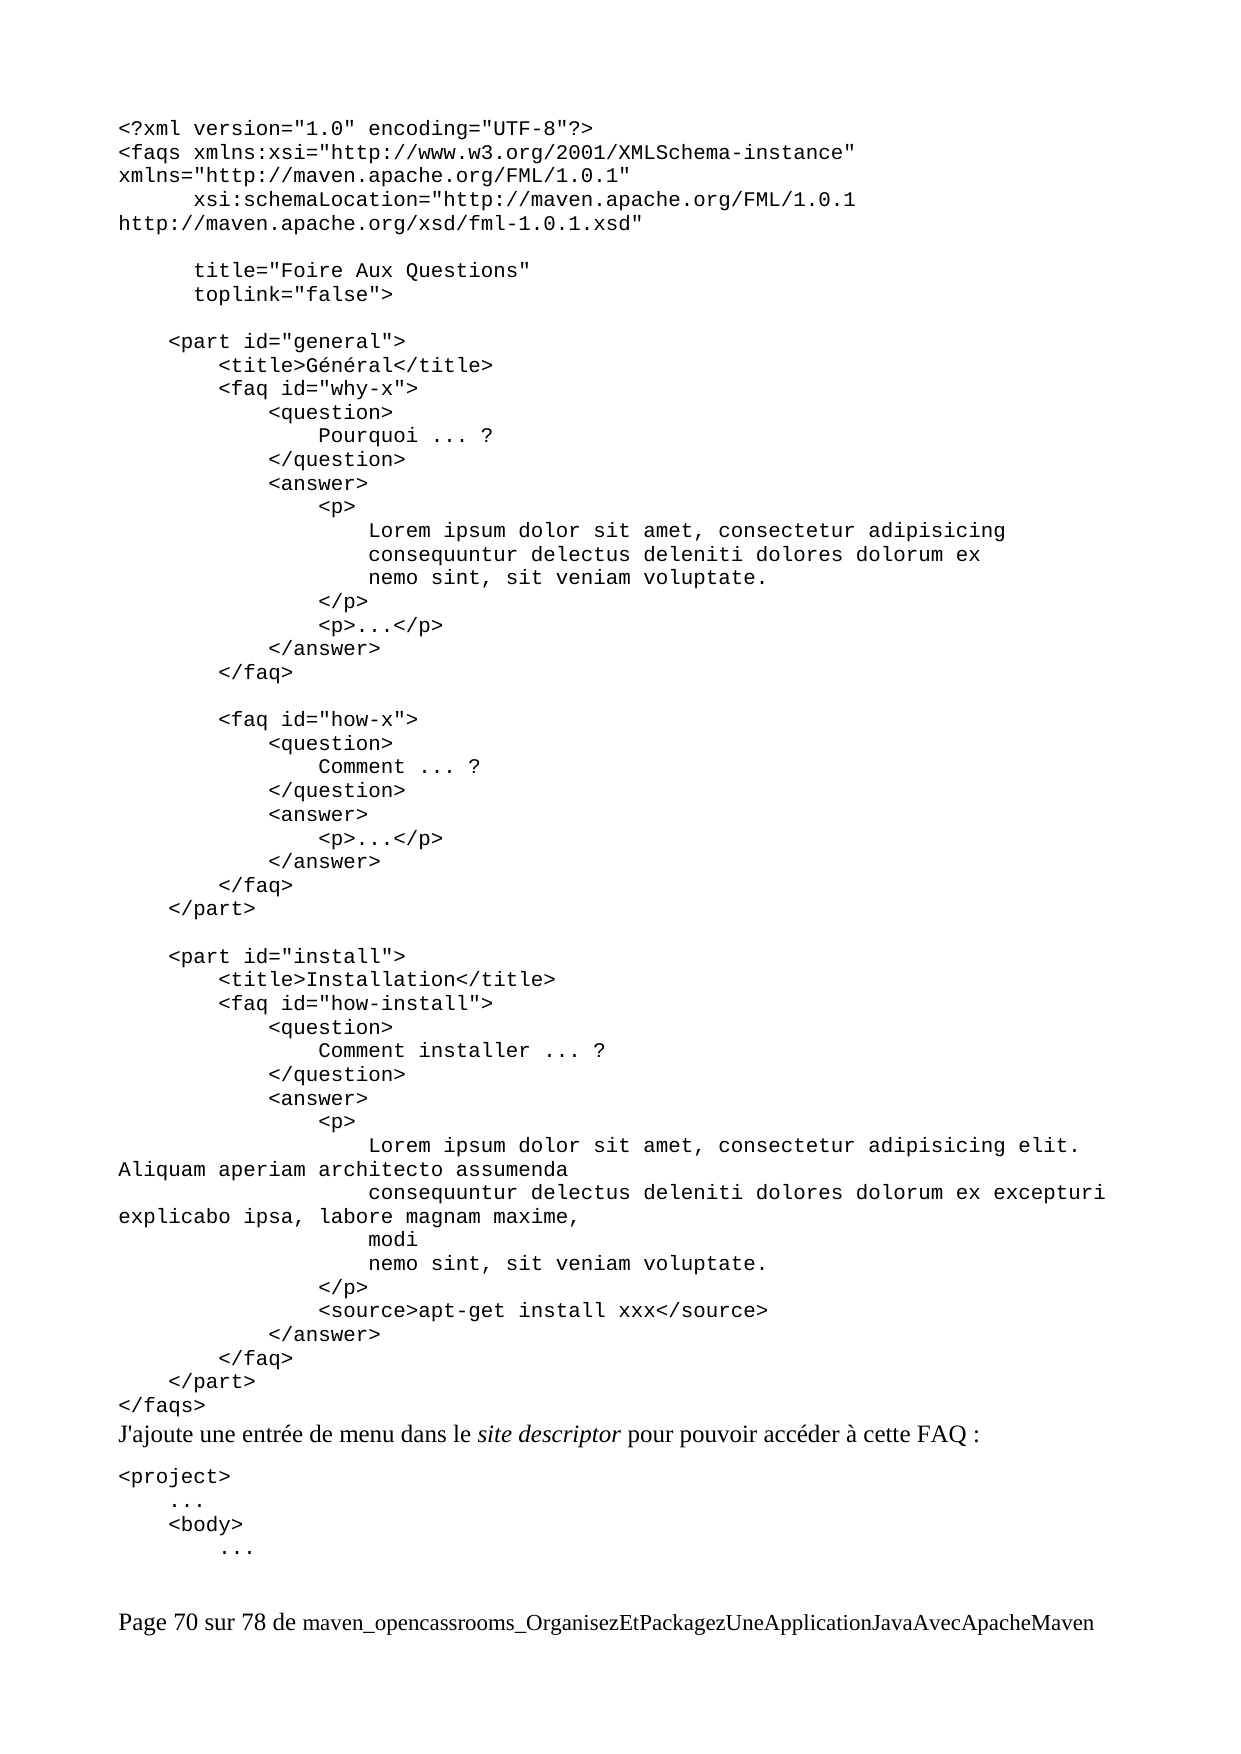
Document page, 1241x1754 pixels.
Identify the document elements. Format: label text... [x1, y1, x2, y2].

text </question> [118, 1064, 1122, 1088]
text <part id="install"> [118, 946, 1122, 969]
text <question> [118, 733, 1122, 757]
text J'ajoute une entrée de menu dans le site descriptor pour pouvoir accéder à cette FAQ : [118, 1419, 1122, 1447]
text Lorem ipsum dolor sit amet, consectetur adipisicing [118, 520, 1122, 544]
text <p> [118, 496, 1122, 520]
text </answer> [118, 1324, 1122, 1348]
text <answer> [118, 1088, 1122, 1111]
text <p>...</p> [118, 615, 1122, 638]
text modi [118, 1229, 1122, 1253]
text <answer> [118, 473, 1122, 496]
text <part id="general"> [118, 331, 1122, 354]
text <p> [118, 1111, 1122, 1135]
text ... [118, 1490, 1122, 1513]
text Pourquoi ... ? [118, 426, 1122, 449]
text nemo sint, sit veniam voluptate. [118, 567, 1122, 591]
text <project> [118, 1466, 1122, 1490]
text <p>...</p> [118, 827, 1122, 851]
text </faq> [118, 662, 1122, 686]
text <title>Installation</title> [118, 969, 1122, 993]
text <?xml version="1.0" encoding="UTF-8"?> [118, 118, 1122, 142]
text </answer> [118, 638, 1122, 662]
text <faqs xmlns:xsi="http://www.w3.org/2001/XMLSchema-instance" xmlns="http://maven.apache.org/FML/1.0.1" [118, 142, 1122, 189]
text consequuntur delectus deleniti dolores dolorum ex [118, 544, 1122, 567]
text </question> [118, 449, 1122, 473]
text xsi:schemaLocation="http://maven.apache.org/FML/1.0.1 http://maven.apache.org/xsd/fml-1.0.1.xsd" [118, 189, 1122, 236]
text </part> [118, 898, 1122, 922]
text <faq id="how-x"> [118, 709, 1122, 733]
text Comment installer ... ? [118, 1040, 1122, 1064]
text </p> [118, 1277, 1122, 1300]
text <faq id="how-install"> [118, 993, 1122, 1017]
text <source>apt-get install xxx</source> [118, 1300, 1122, 1324]
text <question> [118, 1017, 1122, 1040]
text </question> [118, 780, 1122, 804]
text </faq> [118, 875, 1122, 898]
text toplink="false"> [118, 284, 1122, 307]
text Comment ... ? [118, 757, 1122, 780]
text ... [118, 1537, 1122, 1561]
text <body> [118, 1513, 1122, 1537]
text <question> [118, 402, 1122, 426]
text consequuntur delectus deleniti dolores dolorum ex excepturi explicabo ipsa, labore magnam maxime, [118, 1182, 1122, 1229]
text Lorem ipsum dolor sit amet, consectetur adipisicing elit. Aliquam aperiam architecto assumenda [118, 1135, 1122, 1182]
text </part> [118, 1371, 1122, 1395]
text </faqs> [118, 1395, 1122, 1419]
text <faq id="why-x"> [118, 378, 1122, 402]
text <title>Général</title> [118, 354, 1122, 378]
text </p> [118, 591, 1122, 615]
text </faq> [118, 1348, 1122, 1371]
text title="Foire Aux Questions" [118, 260, 1122, 284]
text nemo sint, sit veniam voluptate. [118, 1253, 1122, 1277]
text <answer> [118, 804, 1122, 827]
text </answer> [118, 851, 1122, 875]
